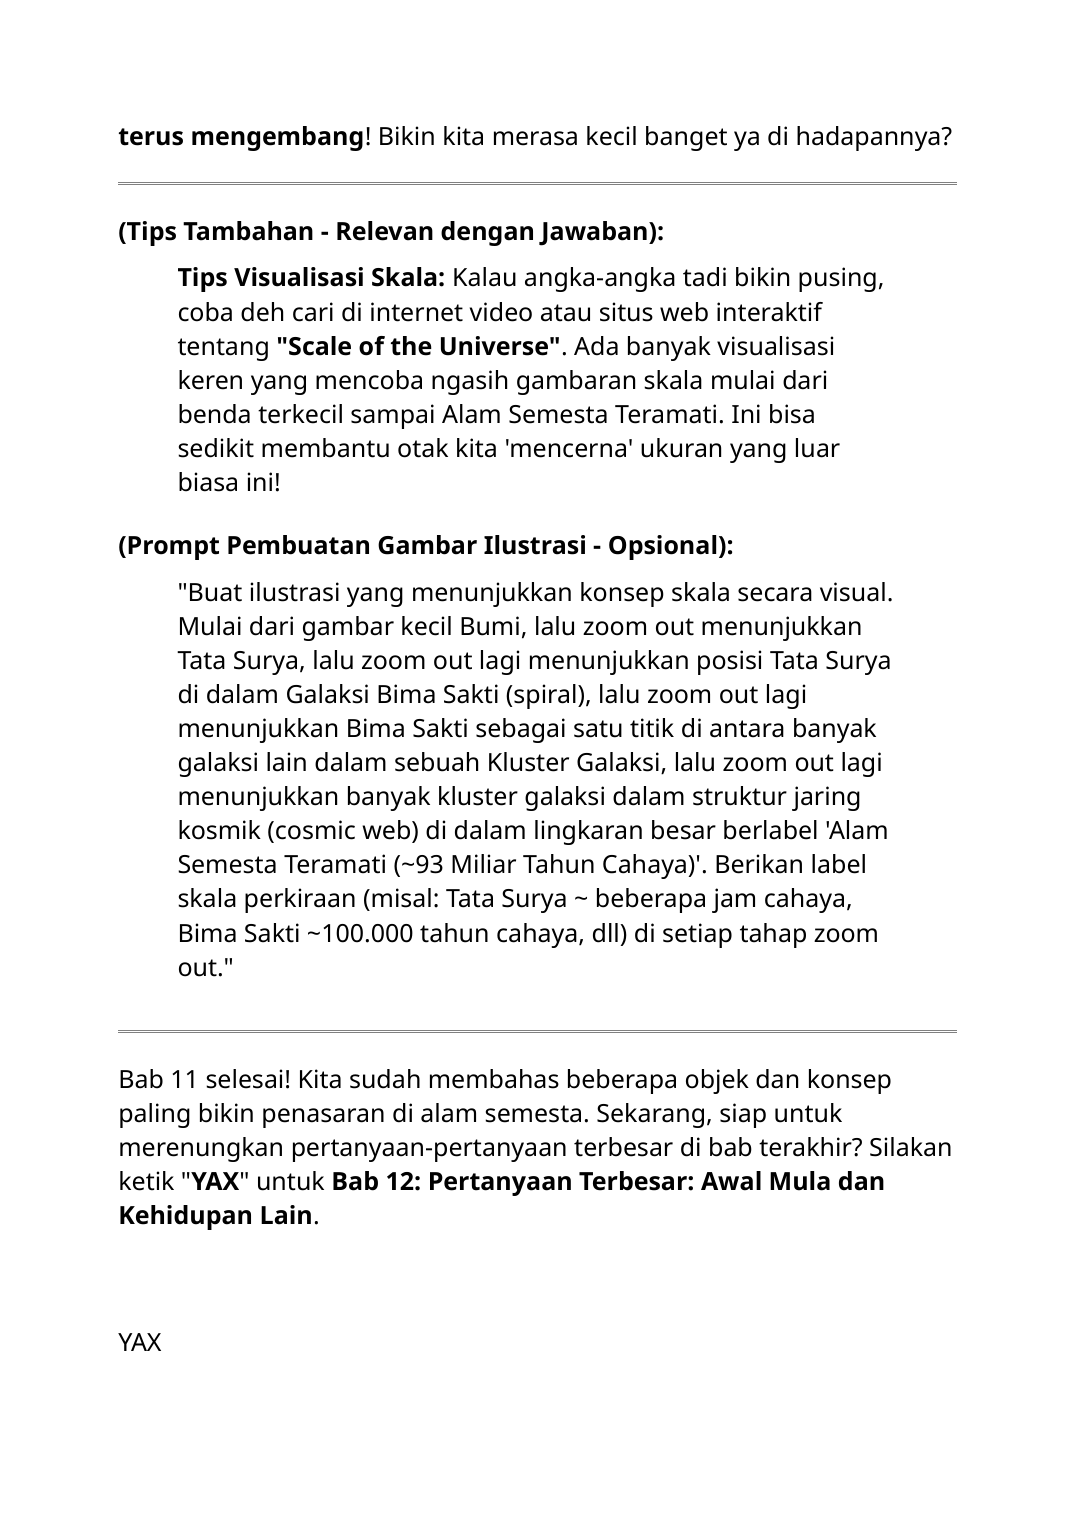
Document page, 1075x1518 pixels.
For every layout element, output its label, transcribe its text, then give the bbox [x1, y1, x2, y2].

text YAX [118, 1325, 957, 1359]
text "Buat ilustrasi yang menunjukkan konsep skala secara visual. Mulai dari gambar kecil Bumi, lalu zoom out menunjukkan Tata Surya, lalu zoom out lagi menunjukkan posisi Tata Surya di dalam Galaksi Bima Sakti (spiral), lalu zoom out lagi menunjukkan Bima Sakti sebagai satu titik di antara banyak galaksi lain dalam sebuah Kluster Galaksi, lalu zoom out lagi menunjukkan banyak kluster galaksi dalam struktur jaring kosmik (cosmic web) di dalam lingkaran besar berlabel 'Alam Semesta Teramati (~93 Miliar Tahun Cahaya)'. Berikan label skala perkiraan (misal: Tata Surya ~ beberapa jam cahaya, Bima Sakti ~100.000 tahun cahaya, dll) di setiap tahap zoom out." [177, 574, 898, 983]
text Tips Visualisasi Skala: Kalau angka-angka tadi bikin pusing, coba deh cari di internet video atau situs web interaktif tentang "Scale of the Universe". Ada banyak visualisasi keren yang mencoba ngasih gambaran skala mulai dari benda terkecil sampai Alam Semesta Teramati. Ini bisa sedikit membantu otak kita 'mencerna' ukuran yang luar biasa ini! [177, 260, 898, 498]
text Bab 11 selesai! Kita sudah membahas beberapa objek dan konsep paling bikin penasaran di alam semesta. Sekarang, siap untuk merenungkan pertanyaan-pertanyaan terbesar di bab terakhir? Silakan ketik "YAX" untuk Bab 12: Pertanyaan Terbesar: Awal Mula dan Kehidupan Lain. [118, 1062, 957, 1232]
text (Prompt Pembuatan Gambar Ilustrasi - Opsional): [118, 528, 957, 562]
text terus mengembang! Bikin kita merasa kecil banget ya di hadapannya? [118, 118, 957, 152]
text (Tips Tambahan - Relevan dengan Jawaban): [118, 213, 957, 248]
